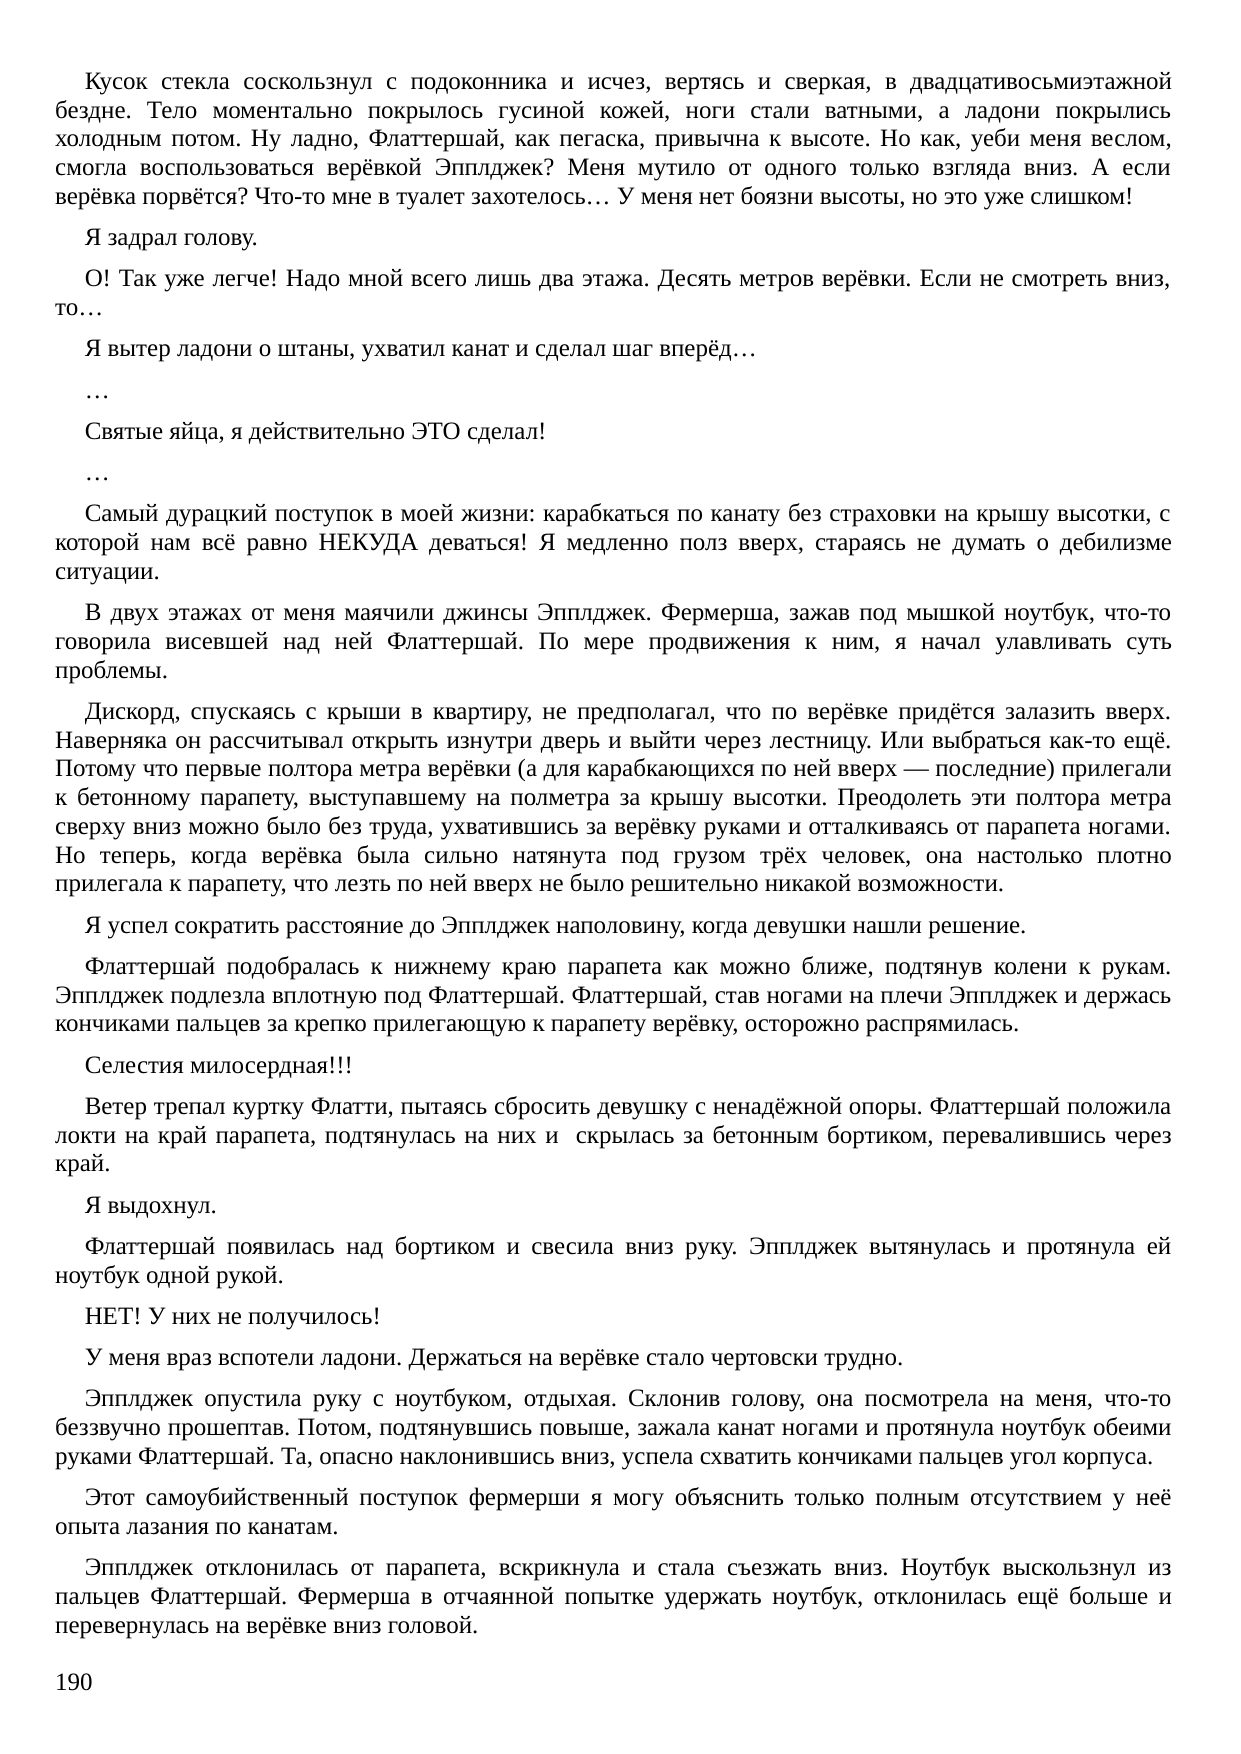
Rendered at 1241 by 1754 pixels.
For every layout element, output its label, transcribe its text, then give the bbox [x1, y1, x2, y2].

text Я успел сократить расстояние до Эпплджек наполовину, когда девушки нашли решение. [55, 910, 1173, 938]
text Эпплджек отклонилась от парапета, вскрикнула и стала съезжать вниз. Ноутбук выскользнул из пальцев Флаттершай. Фермерша в отчаянной попытке удержать ноутбук, отклонилась ещё больше и перевернулась на верёвке вниз головой. [55, 1552, 1173, 1638]
text Кусок стекла соскользнул с подоконника и исчез, вертясь и сверкая, в двадцативосьмиэтажной бездне. Тело моментально покрылось гусиной кожей, ноги стали ватными, а ладони покрылись холодным потом. Ну ладно, Флаттершай, как пегаска, привычна к высоте. Но как, уеби меня веслом, смогла воспользоваться верёвкой Эпплджек? Меня мутило от одного только взгляда вниз. А если верёвка порвётся? Что-то мне в туалет захотелось… У меня нет боязни высоты, но это уже слишком! [55, 66, 1173, 210]
text НЕТ! У них не получилось! [55, 1301, 1173, 1330]
text … [55, 375, 1173, 403]
text Этот самоубийственный поступок фермерши я могу объяснить только полным отсутствием у неё опыта лазания по канатам. [55, 1482, 1173, 1540]
text Эпплджек опустила руку с ноутбуком, отдыхая. Склонив голову, она посмотрела на меня, что-то беззвучно прошептав. Потом, подтянувшись повыше, зажала канат ногами и протянула ноутбук обеими руками Флаттершай. Та, опасно наклонившись вниз, успела схватить кончиками пальцев угол корпуса. [55, 1383, 1173, 1470]
text Я задрал голову. [55, 222, 1173, 251]
text Селестия милосердная!!! [55, 1050, 1173, 1078]
text … [55, 457, 1173, 486]
text Святые яйца, я действительно ЭТО сделал! [55, 416, 1173, 445]
text В двух этажах от меня маячили джинсы Эпплджек. Фермерша, зажав под мышкой ноутбук, что-то говорила висевшей над ней Флаттершай. По мере продвижения к ним, я начал улавливать суть проблемы. [55, 597, 1173, 683]
text Ветер трепал куртку Флатти, пытаясь сбросить девушку с ненадёжной опоры. Флаттершай положила локти на край парапета, подтянулась на них и скрылась за бетонным бортиком, перевалившись через край. [55, 1091, 1173, 1177]
text Я вытер ладони о штаны, ухватил канат и сделал шаг вперёд… [55, 333, 1173, 362]
text Флаттершай подобралась к нижнему краю парапета как можно ближе, подтянув колени к рукам. Эпплджек подлезла вплотную под Флаттершай. Флаттершай, став ногами на плечи Эпплджек и держась кончиками пальцев за крепко прилегающую к парапету верёвку, осторожно распрямилась. [55, 951, 1173, 1037]
text О! Так уже легче! Надо мной всего лишь два этажа. Десять метров верёвки. Если не смотреть вниз, то… [55, 263, 1173, 321]
text У меня враз вспотели ладони. Держаться на верёвке стало чертовски трудно. [55, 1342, 1173, 1371]
text Я выдохнул. [55, 1190, 1173, 1218]
text Дискорд, спускаясь с крыши в квартиру, не предполагал, что по верёвке придётся залазить вверх. Наверняка он рассчитывал открыть изнутри дверь и выйти через лестницу. Или выбраться как-то ещё. Потому что первые полтора метра верёвки (а для карабкающихся по ней вверх — последние) прилегали к бетонному парапету, выступавшему на полметра за крышу высотки. Преодолеть эти полтора метра сверху вниз можно было без труда, ухватившись за верёвку руками и отталкиваясь от парапета ногами. Но теперь, когда верёвка была сильно натянута под грузом трёх человек, она настолько плотно прилегала к парапету, что лезть по ней вверх не было решительно никакой возможности. [55, 696, 1173, 897]
text Флаттершай появилась над бортиком и свесила вниз руку. Эпплджек вытянулась и протянула ей ноутбук одной рукой. [55, 1231, 1173, 1288]
text Самый дурацкий поступок в моей жизни: карабкаться по канату без страховки на крышу высотки, с которой нам всё равно НЕКУДА деваться! Я медленно полз вверх, стараясь не думать о дебилизме ситуации. [55, 498, 1173, 585]
